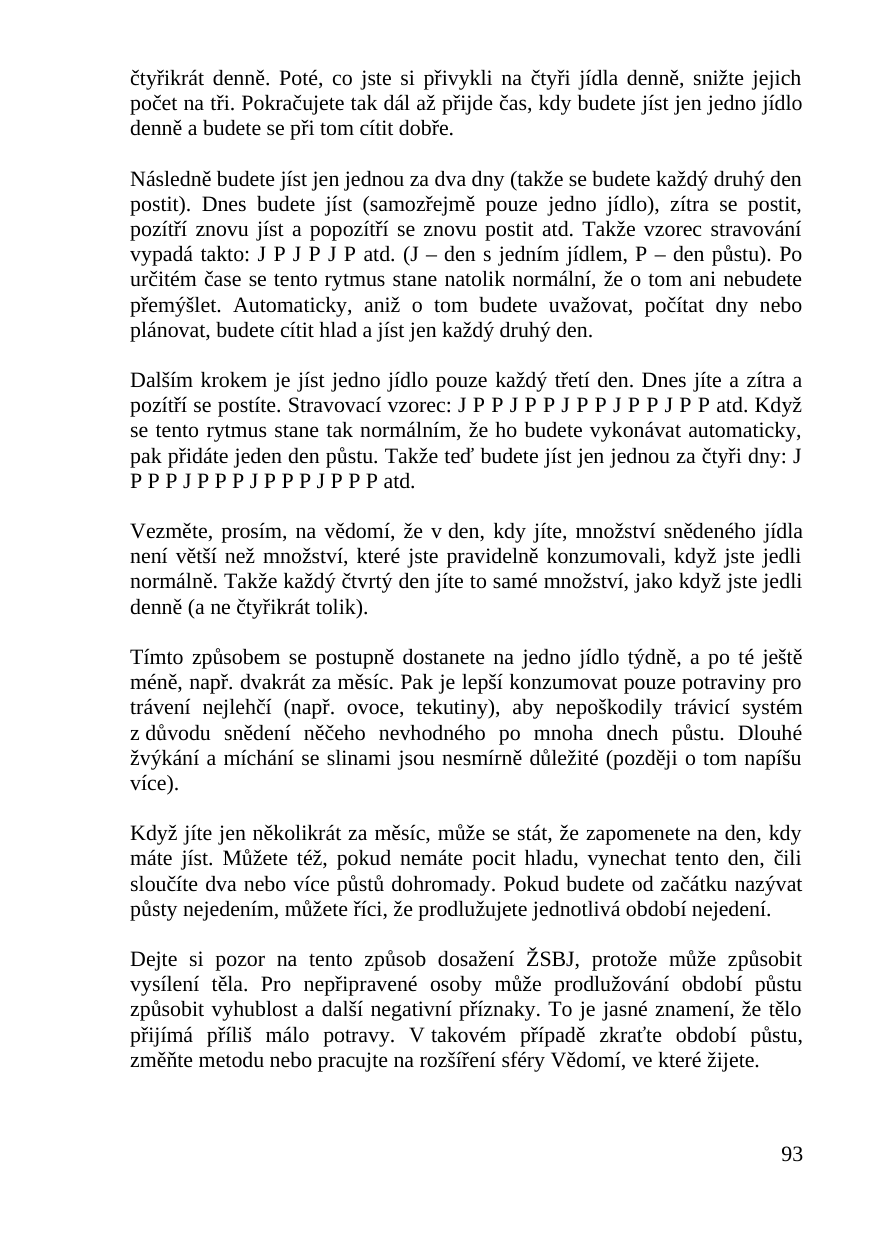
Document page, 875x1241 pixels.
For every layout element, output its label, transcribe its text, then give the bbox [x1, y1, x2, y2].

text Vezměte, prosím, na vědomí, že v den, kdy jíte, množství snědeného jídla není větší než množství, které jste pravidelně konzumovali, když jste jedli normálně. Takže každý čtvrtý den jíte to samé množství, jako když jste jedli denně (a ne čtyřikrát tolik). [130, 518, 803, 619]
text Dalším krokem je jíst jedno jídlo pouze každý třetí den. Dnes jíte a zítra a pozítří se postíte. Stravovací vzorec: J P P J P P J P P J P P J P P atd. Když se tento rytmus stane tak normálním, že ho budete vykonávat automaticky, pak přidáte jeden den půstu. Takže teď budete jíst jen jednou za čtyři dny: J P P P J P P P J P P P J P P P atd. [130, 367, 803, 493]
text Tímto způsobem se postupně dostanete na jedno jídlo týdně, a po té ještě méně, např. dvakrát za měsíc. Pak je lepší konzumovat pouze potraviny pro trávení nejlehčí (např. ovoce, tekutiny), aby nepoškodily trávicí systém z důvodu snědení něčeho nevhodného po mnoha dnech půstu. Dlouhé žvýkání a míchání se slinami jsou nesmírně důležité (později o tom napíšu více). [130, 644, 803, 795]
text Dejte si pozor na tento způsob dosažení ŽSBJ, protože může způsobit vysílení těla. Pro nepřipravené osoby může prodlužování období půstu způsobit vyhublost a další negativní příznaky. To je jasné znamení, že tělo přijímá příliš málo potravy. V takovém případě zkraťte období půstu, změňte metodu nebo pracujte na rozšíření sféry Vědomí, ve které žijete. [130, 946, 803, 1072]
text Následně budete jíst jen jednou za dva dny (takže se budete každý druhý den postit). Dnes budete jíst (samozřejmě pouze jedno jídlo), zítra se postit, pozítří znovu jíst a popozítří se znovu postit atd. Takže vzorec stravování vypadá takto: J P J P J P atd. (J – den s jedním jídlem, P – den půstu). Po určitém čase se tento rytmus stane natolik normální, že o tom ani nebudete přemýšlet. Automaticky, aniž o tom budete uvažovat, počítat dny nebo plánovat, budete cítit hlad a jíst jen každý druhý den. [130, 166, 803, 342]
text čtyřikrát denně. Poté, co jste si přivykli na čtyři jídla denně, snižte jejich počet na tři. Pokračujete tak dál až přijde čas, kdy budete jíst jen jedno jídlo denně a budete se při tom cítit dobře. [130, 65, 803, 141]
text Když jíte jen několikrát za měsíc, může se stát, že zapomenete na den, kdy máte jíst. Můžete též, pokud nemáte pocit hladu, vynechat tento den, čili sloučíte dva nebo více půstů dohromady. Pokud budete od začátku nazývat půsty nejedením, můžete říci, že prodlužujete jednotlivá období nejedení. [130, 820, 803, 921]
